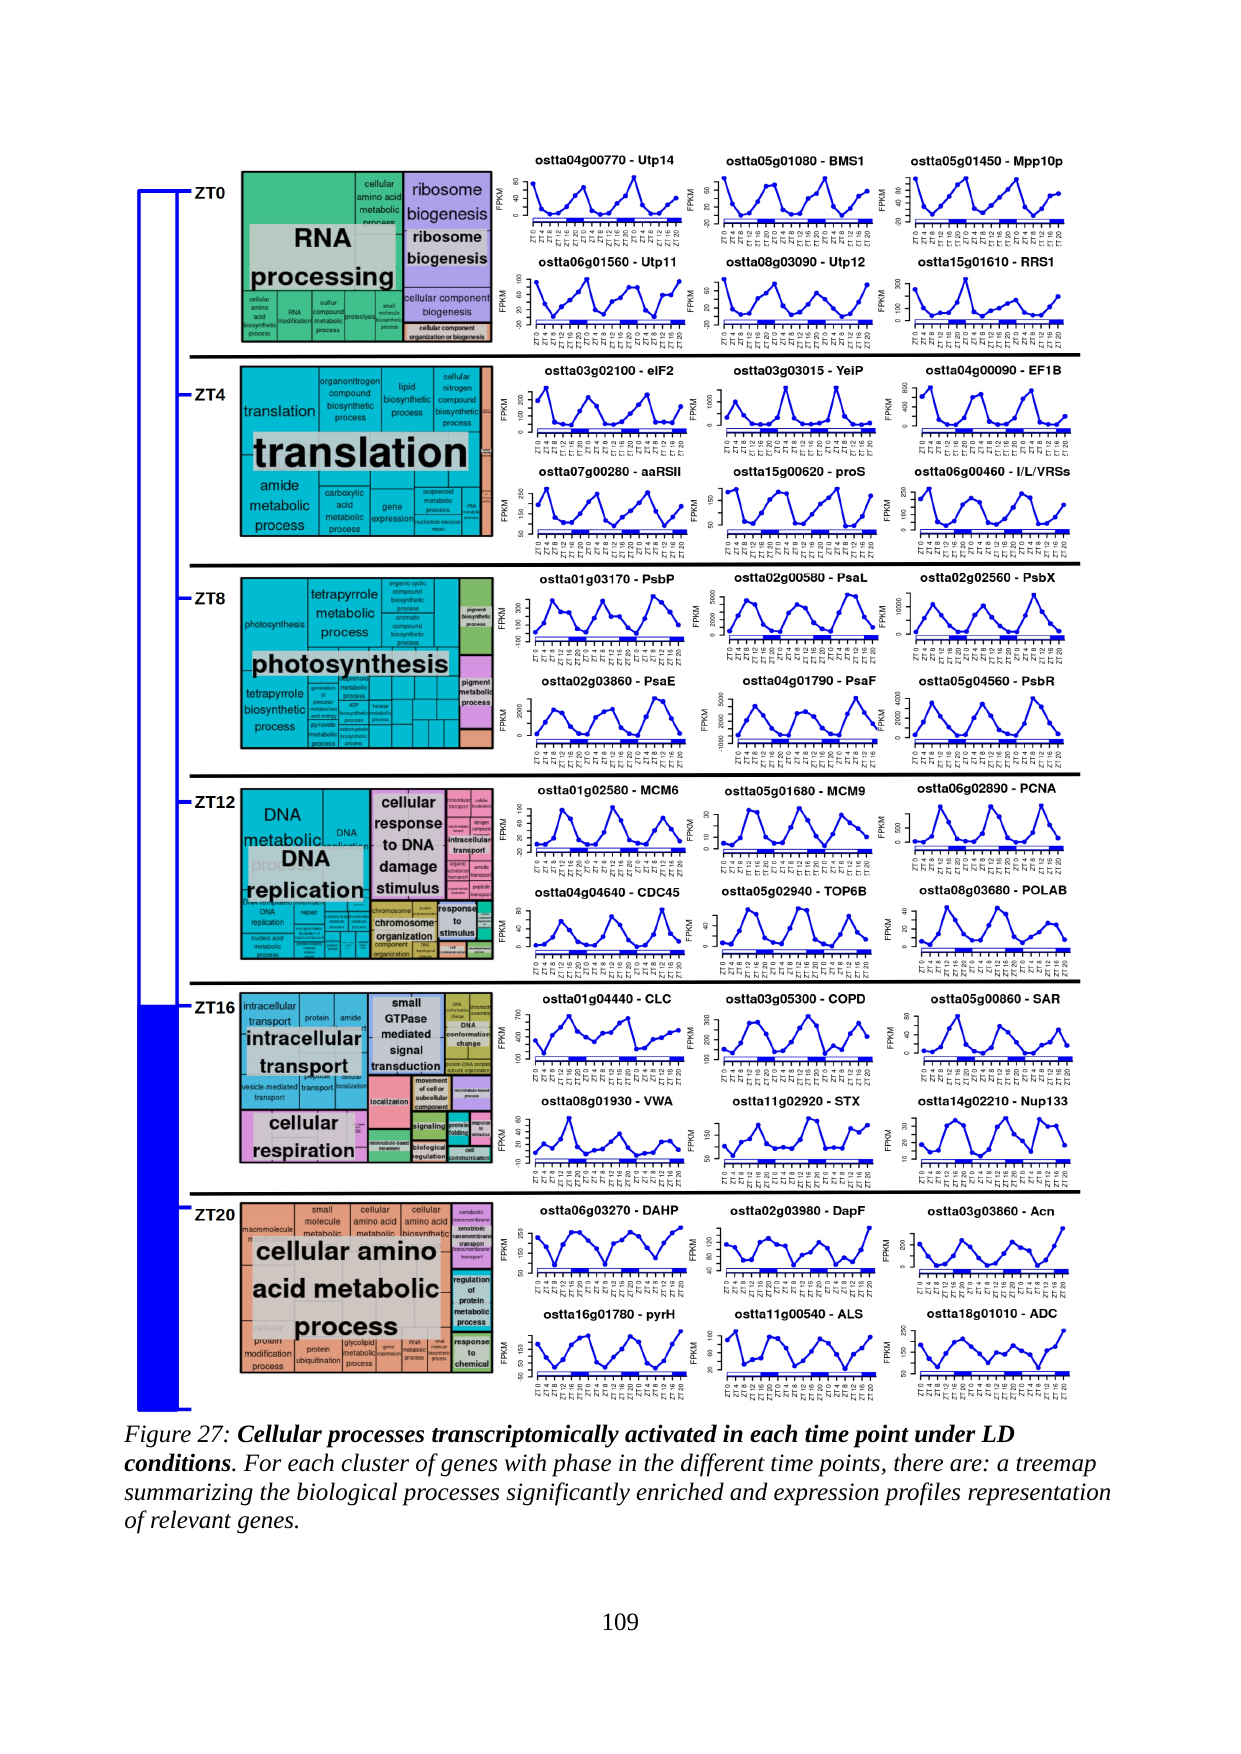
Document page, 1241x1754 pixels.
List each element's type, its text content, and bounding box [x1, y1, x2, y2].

picture [108, 146, 1101, 1420]
text Figure 27: Cellular processes transcriptomically activated in each time point under LD conditions. For each cluster of genes with phase in the different time points, there are: a treemap summarizing the biological processes significantly enriched and expression profiles representation of relevant genes. [124, 1420, 1116, 1534]
